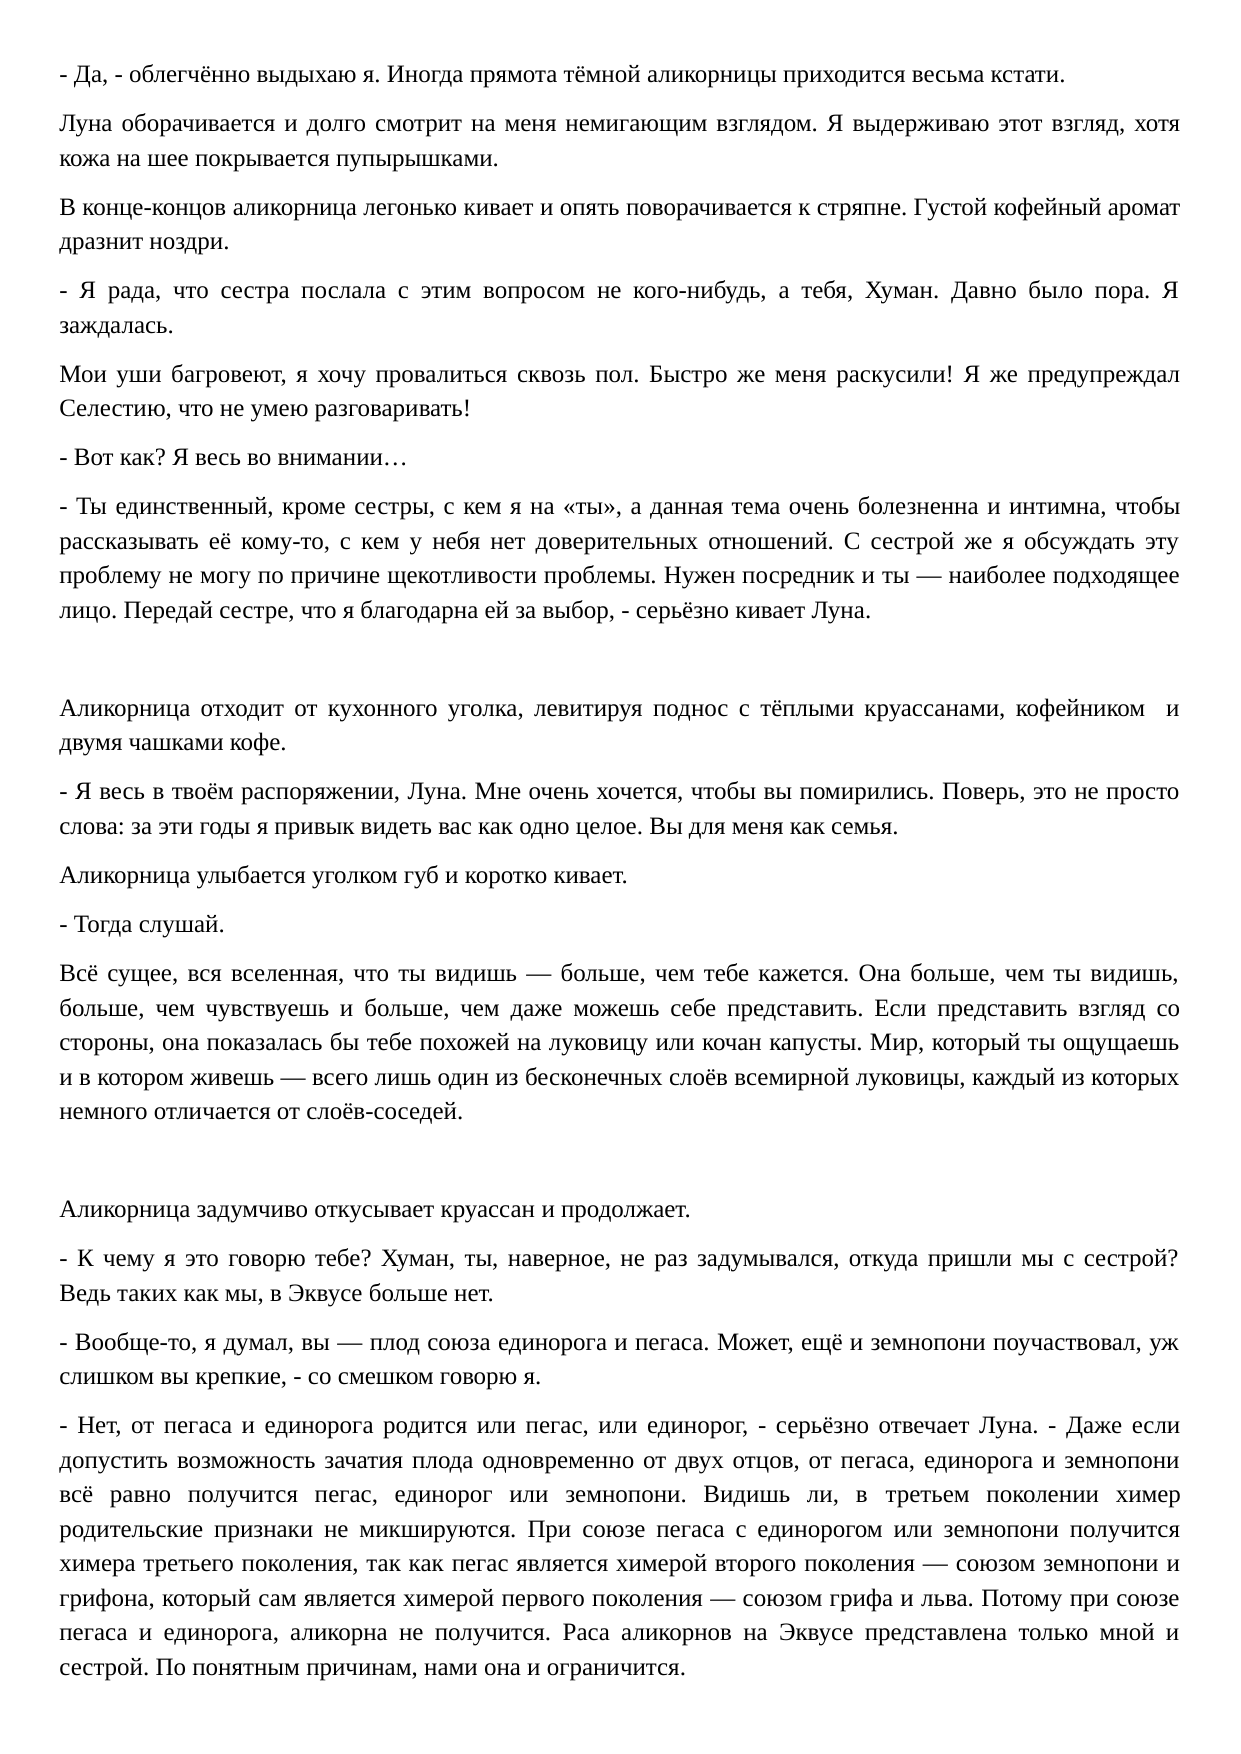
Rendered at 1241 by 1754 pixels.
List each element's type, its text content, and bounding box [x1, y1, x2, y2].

text Аликорница отходит от кухонного уголка, левитируя поднос с тёплыми круассанами, кофейником и двумя чашками кофе. [59, 693, 1181, 756]
text Всё сущее, вся вселенная, что ты видишь — больше, чем тебе кажется. Она больше, чем ты видишь, больше, чем чувствуешь и больше, чем даже можешь себе представить. Если представить взгляд со стороны, она показалась бы тебе похожей на луковицу или кочан капусты. Мир, который ты ощущаешь и в котором живешь — всего лишь один из бесконечных слоёв всемирной луковицы, каждый из которых немного отличается от слоёв-соседей. [59, 958, 1181, 1125]
text - Тогда слушай. [59, 909, 1181, 938]
text В конце-концов аликорница легонько кивает и опять поворачивается к стряпне. Густой кофейный аромат дразнит ноздри. [59, 192, 1181, 255]
text - Вот как? Я весь во внимании… [59, 442, 1181, 471]
text - Нет, от пегаса и единорога родится или пегас, или единорог, - серьёзно отвечает Луна. - Даже если допустить возможность зачатия плода одновременно от двух отцов, от пегаса, единорога и земнопони всё равно получится пегас, единорог или земнопони. Видишь ли, в третьем поколении химер родительские признаки не микшируются. При союзе пегаса с единорогом или земнопони получится химера третьего поколения, так как пегас является химерой второго поколения — союзом земнопони и грифона, который сам является химерой первого поколения — союзом грифа и льва. Потому при союзе пегаса и единорога, аликорна не получится. Раса аликорнов на Эквусе представлена только мной и сестрой. По понятным причинам, нами она и ограничится. [59, 1410, 1181, 1680]
text Аликорница задумчиво откусывает круассан и продолжает. [59, 1194, 1181, 1223]
text - К чему я это говорю тебе? Хуман, ты, наверное, не раз задумывался, откуда пришли мы с сестрой? Ведь таких как мы, в Эквусе больше нет. [59, 1243, 1181, 1306]
text - Ты единственный, кроме сестры, с кем я на «ты», а данная тема очень болезненна и интимна, чтобы рассказывать её кому-то, с кем у небя нет доверительных отношений. С сестрой же я обсуждать эту проблему не могу по причине щекотливости проблемы. Нужен посредник и ты — наиболее подходящее лицо. Передай сестре, что я благодарна ей за выбор, - серьёзно кивает Луна. [59, 491, 1181, 623]
text Аликорница улыбается уголком губ и коротко кивает. [59, 860, 1181, 889]
text - Да, - облегчённо выдыхаю я. Иногда прямота тёмной аликорницы приходится весьма кстати. [59, 59, 1181, 88]
text Мои уши багровеют, я хочу провалиться сквозь пол. Быстро же меня раскусили! Я же предупреждал Селестию, что не умею разговаривать! [59, 359, 1181, 422]
text - Я весь в твоём распоряжении, Луна. Мне очень хочется, чтобы вы помирились. Поверь, это не просто слова: за эти годы я привык видеть вас как одно целое. Вы для меня как семья. [59, 776, 1181, 840]
text Луна оборачивается и долго смотрит на меня немигающим взглядом. Я выдерживаю этот взгляд, хотя кожа на шее покрывается пупырышками. [59, 108, 1181, 171]
text - Вообще-то, я думал, вы — плод союза единорога и пегаса. Может, ещё и земнопони поучаствовал, уж слишком вы крепкие, - со смешком говорю я. [59, 1327, 1181, 1390]
text - Я рада, что сестра послала с этим вопросом не кого-нибудь, а тебя, Хуман. Давно было пора. Я заждалась. [59, 275, 1181, 338]
